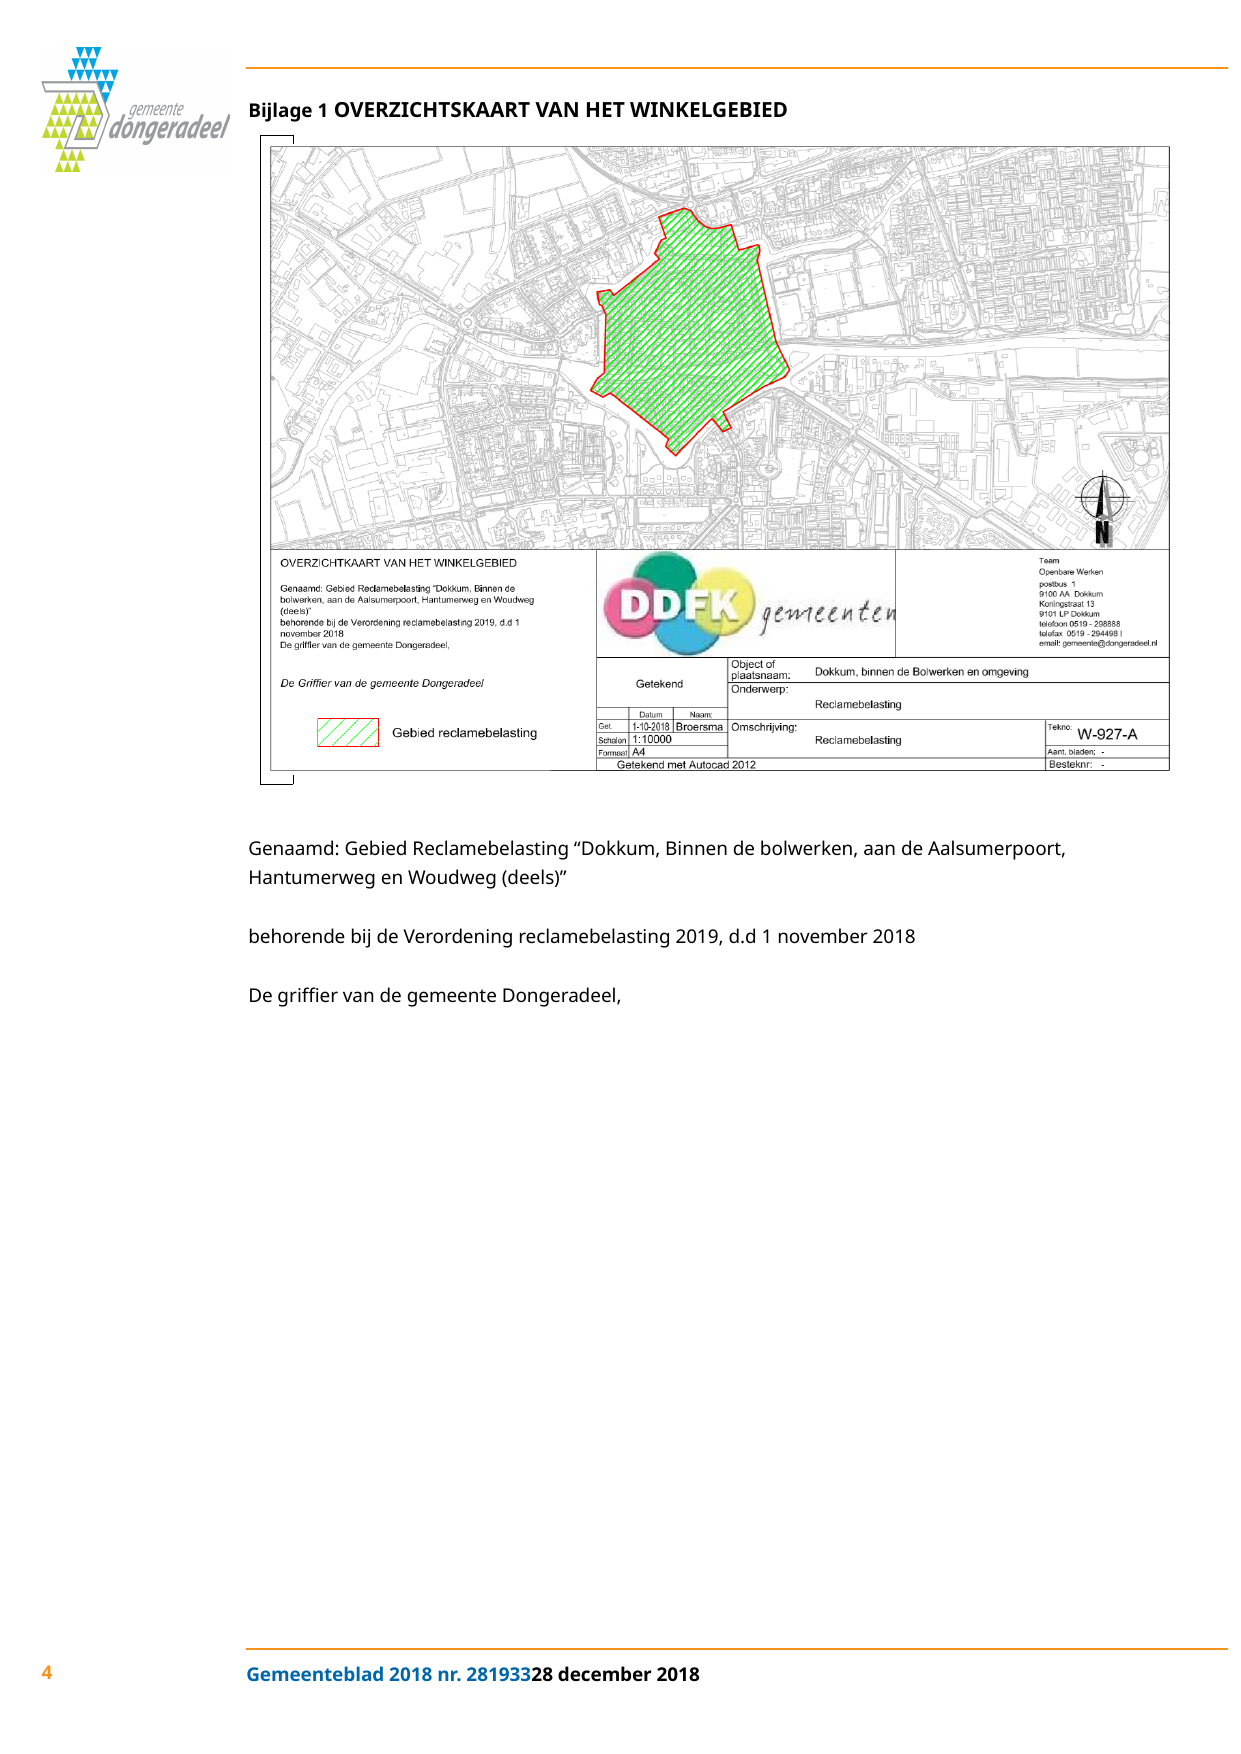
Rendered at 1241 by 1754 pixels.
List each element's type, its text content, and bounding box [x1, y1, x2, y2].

text behorende bij de Verordening reclamebelasting 2019, d.d 1 november 2018 [248, 923, 1152, 949]
picture [41, 47, 231, 172]
text Bijlage 1 OVERZICHTSKAART VAN HET WINKELGEBIED [248, 95, 1152, 123]
picture [107, 73, 113, 80]
picture [99, 72, 104, 80]
text De griffier van de gemeente Dongeradeel, [248, 983, 1152, 1008]
picture [268, 144, 1173, 775]
text Genaamd: Gebied Reclamebelasting “Dokkum, Binnen de bolwerken, aan de Aalsumerpoort, Hantumerweg en Woudweg (deels)” [248, 835, 1152, 890]
